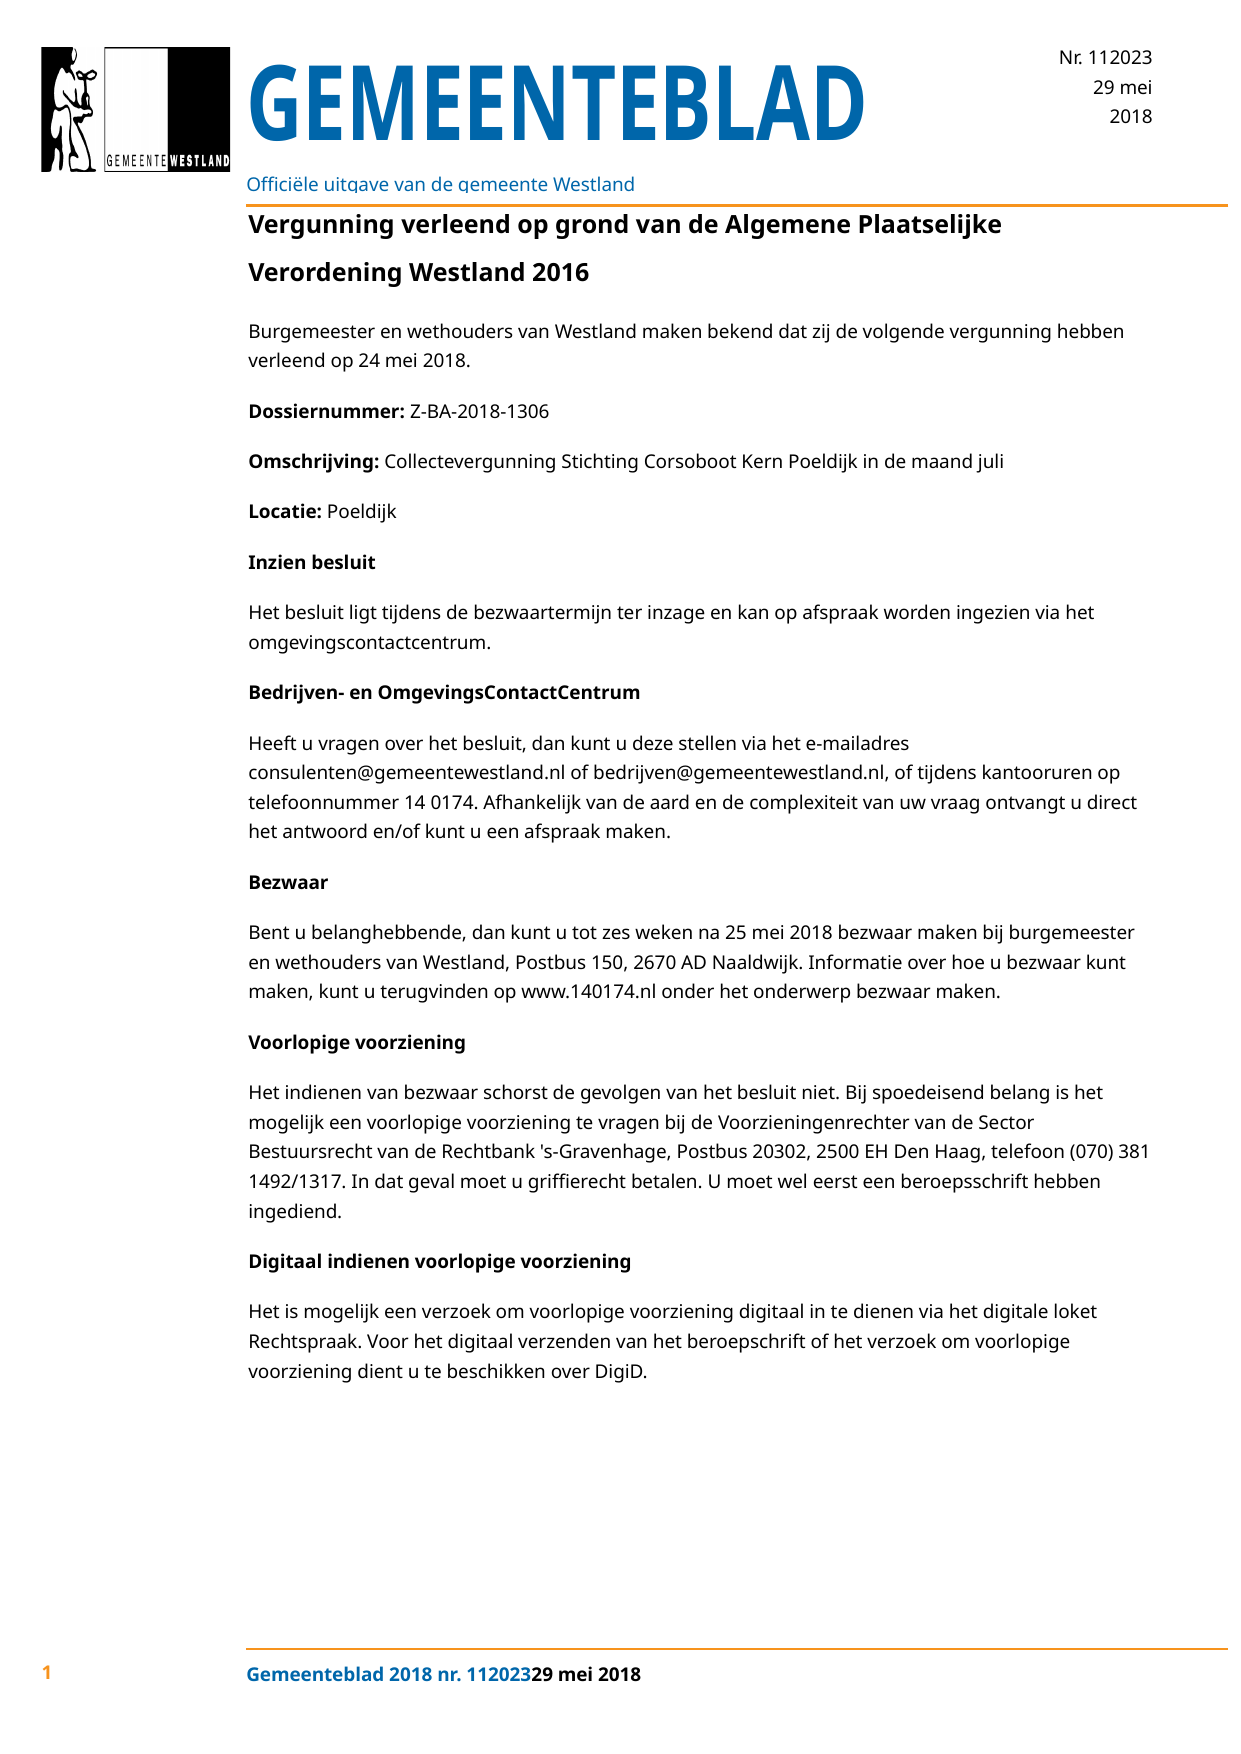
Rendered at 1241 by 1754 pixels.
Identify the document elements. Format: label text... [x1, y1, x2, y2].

text Locatie: Poeldijk [248, 499, 1152, 524]
text Het besluit ligt tijdens de bezwaartermijn ter inzage en kan op afspraak worden ingezien via het omgevingscontactcentrum. [248, 599, 1152, 655]
text Bedrijven- en OmgevingsContactCentrum [248, 679, 1152, 705]
text Vergunning verleend op grond van de Algemene Plaatselijke Verordening Westland 2016 [248, 207, 1152, 288]
text Voorlopige voorziening [248, 1029, 1152, 1055]
text Inzien besluit [248, 549, 1152, 575]
picture [41, 47, 231, 172]
text Omschrijving: Collectevergunning Stichting Corsoboot Kern Poeldijk in de maand juli [248, 448, 1152, 474]
text Het is mogelijk een verzoek om voorlopige voorziening digitaal in te dienen via het digitale loket Rechtspraak. Voor het digitaal verzenden van het beroepschrift of het verzoek om voorlopige voorziening dient u te beschikken over DigiD. [248, 1299, 1152, 1384]
text Digitaal indienen voorlopige voorziening [248, 1248, 1152, 1274]
text Burgemeester en wethouders van Westland maken bekend dat zij de volgende vergunning hebben verleend op 24 mei 2018. [248, 318, 1152, 373]
text Het indienen van bezwaar schorst de gevolgen van het besluit niet. Bij spoedeisend belang is het mogelijk een voorlopige voorziening te vragen bij de Voorzieningenrechter van de Sector Bestuursrecht van de Rechtbank 's-Gravenhage, Postbus 20302, 2500 EH Den Haag, telefoon (070) 381 1492/1317. In dat geval moet u griffierecht betalen. U moet wel eerst een beroepsschrift hebben ingediend. [248, 1079, 1152, 1224]
text Dossiernummer: Z-BA-2018-1306 [248, 398, 1152, 424]
text Heeft u vragen over het besluit, dan kunt u deze stellen via het e-mailadres consulenten@gemeentewestland.nl of bedrijven@gemeentewestland.nl, of tijdens kantooruren op telefoonnummer 14 0174. Afhankelijk van de aard en de complexiteit van uw vraag ontvangt u direct het antwoord en/of kunt u een afspraak maken. [248, 730, 1152, 844]
text Bent u belanghebbende, dan kunt u tot zes weken na 25 mei 2018 bezwaar maken bij burgemeester en wethouders van Westland, Postbus 150, 2670 AD Naaldwijk. Informatie over hoe u bezwaar kunt maken, kunt u terugvinden op www.140174.nl onder het onderwerp bezwaar maken. [248, 919, 1152, 1004]
text Bezwaar [248, 869, 1152, 895]
